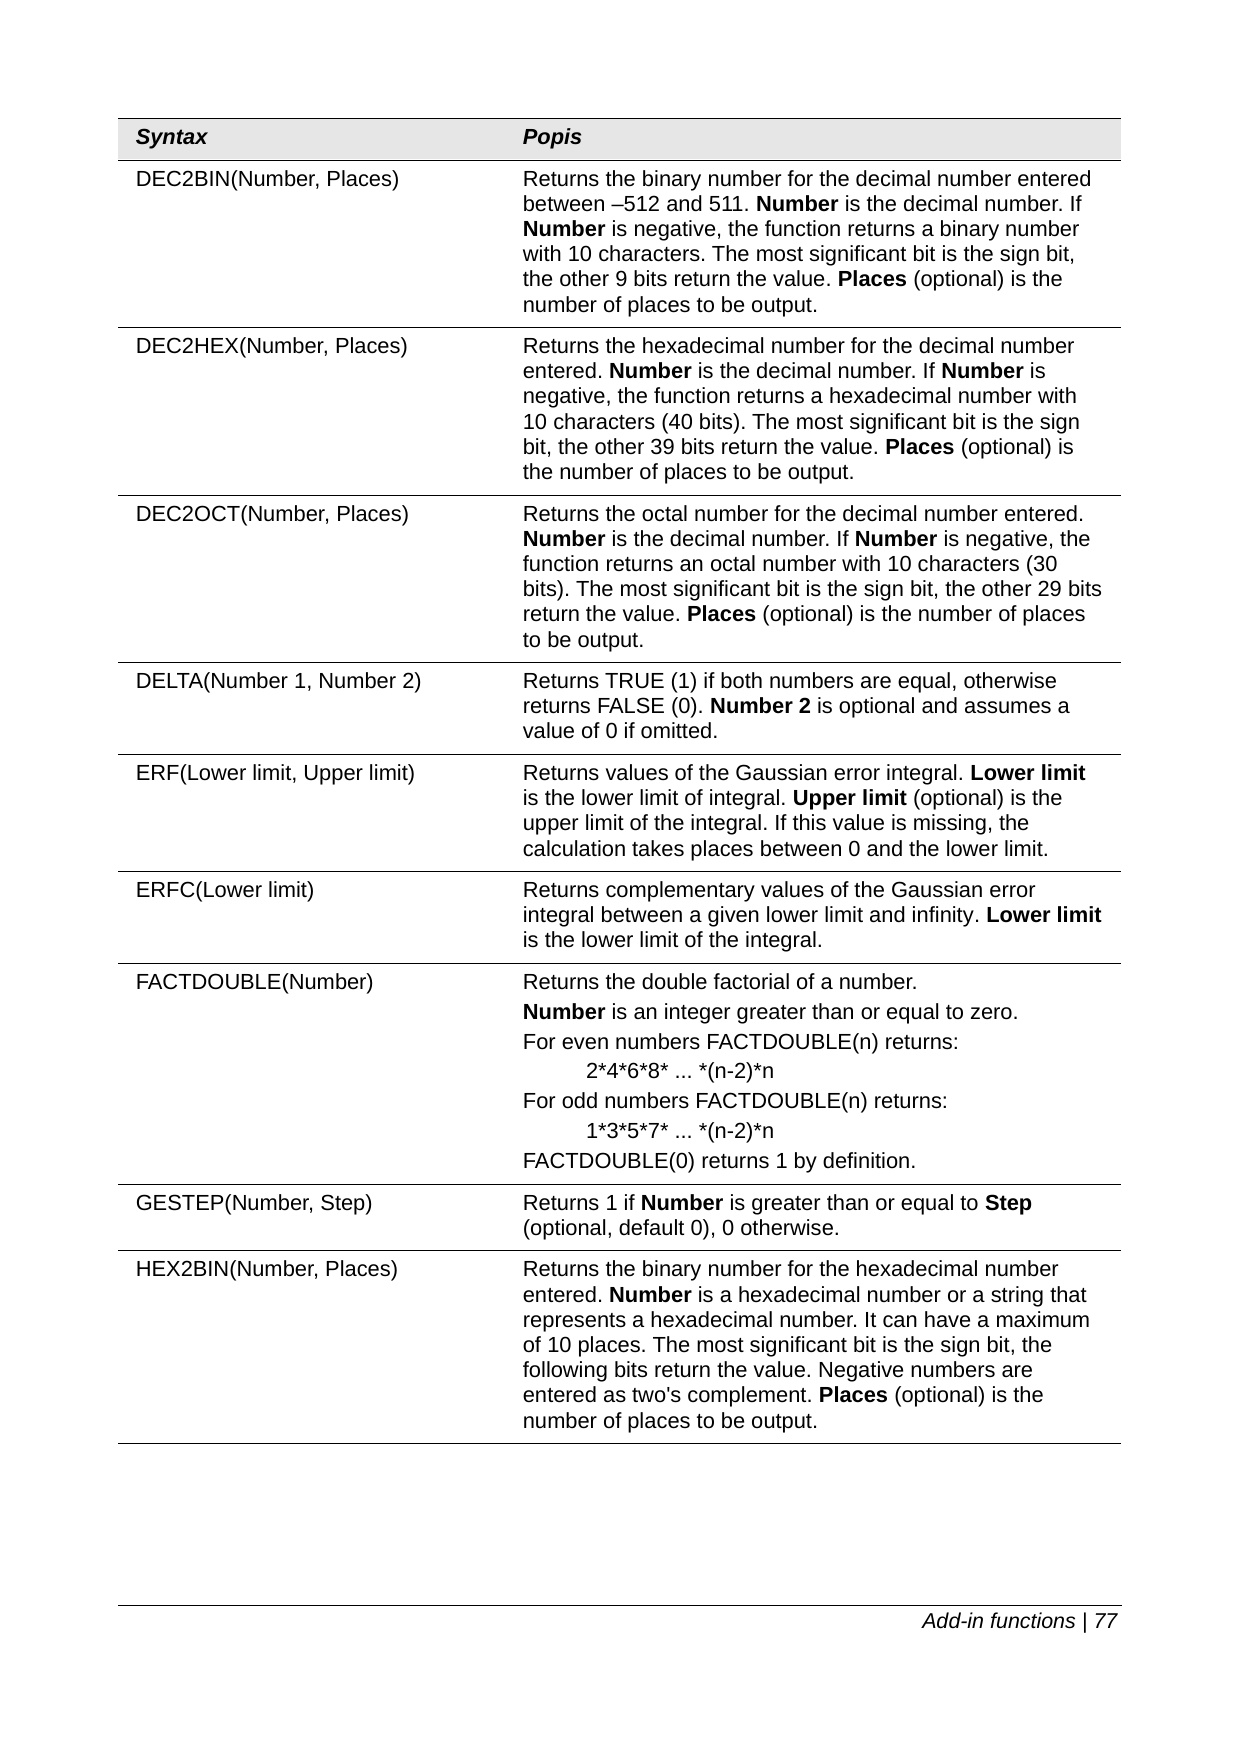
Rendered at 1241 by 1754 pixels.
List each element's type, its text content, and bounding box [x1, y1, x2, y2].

table_cell Returns 1 if Number is greater than or equal to Step (optional, default 0), 0 otherwise. [505, 1185, 1121, 1250]
table_cell DEC2OCT(Number, Places) [118, 496, 505, 662]
table_cell ERFC(Lower limit) [118, 872, 505, 963]
table_cell Returns TRUE (1) if both numbers are equal, otherwise returns FALSE (0). Number 2 is optional and assumes a value of 0 if omitted. [505, 663, 1121, 754]
table_cell DEC2HEX(Number, Places) [118, 328, 505, 494]
table_cell Returns the binary number for the decimal number entered between –512 and 511. Number is the decimal number. If Number is negative, the function returns a binary number with 10 characters. The most significant bit is the sign bit, the other 9 bits return the value. Places (optional) is the number of places to be output. [505, 161, 1121, 327]
table_cell HEX2BIN(Number, Places) [118, 1251, 505, 1443]
table_header Popis [505, 119, 1121, 159]
table_cell DELTA(Number 1, Number 2) [118, 663, 505, 754]
table_cell FACTDOUBLE(Number) [118, 964, 505, 1184]
table_cell DEC2BIN(Number, Places) [118, 161, 505, 327]
table_cell Returns complementary values of the Gaussian error integral between a given lower limit and infinity. Lower limit is the lower limit of the integral. [505, 872, 1121, 963]
table_cell Returns the octal number for the decimal number entered. Number is the decimal number. If Number is negative, the function returns an octal number with 10 characters (30 bits). The most significant bit is the sign bit, the other 29 bits return the value. Places (optional) is the number of places to be output. [505, 496, 1121, 662]
table_header Syntax [118, 119, 505, 159]
table_cell Returns values of the Gaussian error integral. Lower limit is the lower limit of integral. Upper limit (optional) is the upper limit of the integral. If this value is missing, the calculation takes places between 0 and the lower limit. [505, 755, 1121, 871]
table_cell Returns the hexadecimal number for the decimal number entered. Number is the decimal number. If Number is negative, the function returns a hexadecimal number with 10 characters (40 bits). The most significant bit is the sign bit, the other 39 bits return the value. Places (optional) is the number of places to be output. [505, 328, 1121, 494]
table_cell ERF(Lower limit, Upper limit) [118, 755, 505, 871]
table_cell GESTEP(Number, Step) [118, 1185, 505, 1250]
table_cell Returns the binary number for the hexadecimal number entered. Number is a hexadecimal number or a string that represents a hexadecimal number. It can have a maximum of 10 places. The most significant bit is the sign bit, the following bits return the value. Negative numbers are entered as two's complement. Places (optional) is the number of places to be output. [505, 1251, 1121, 1443]
table_cell Returns the double factorial of a number. Number is an integer greater than or equal to zero. For even numbers FACTDOUBLE(n) returns: 2*4*6*8* ... *(n-2)*n For odd numbers FACTDOUBLE(n) returns: 1*3*5*7* ... *(n-2)*n FACTDOUBLE(0) returns 1 by definition. [505, 964, 1121, 1184]
